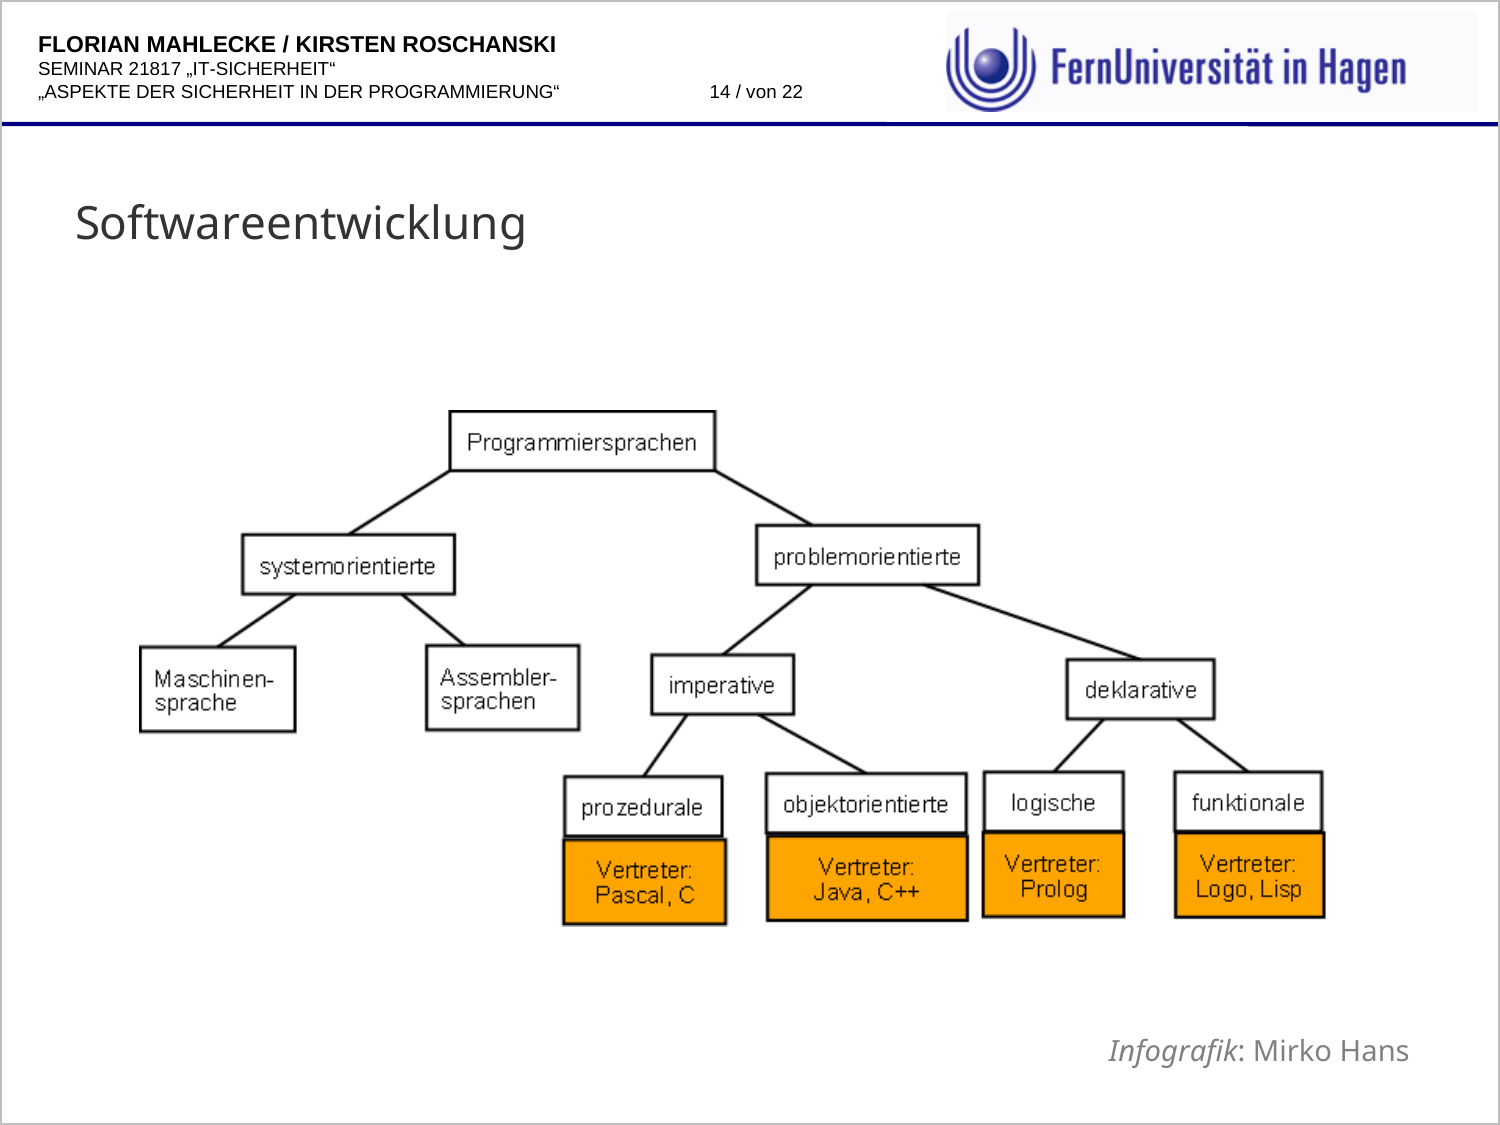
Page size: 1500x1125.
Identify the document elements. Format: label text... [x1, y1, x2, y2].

picture [139, 410, 1329, 927]
text_box Infografik: Mirko Hans [1094, 1025, 1414, 1075]
title Softwareentwicklung [75, 127, 1425, 316]
picture [946, 11, 1477, 112]
